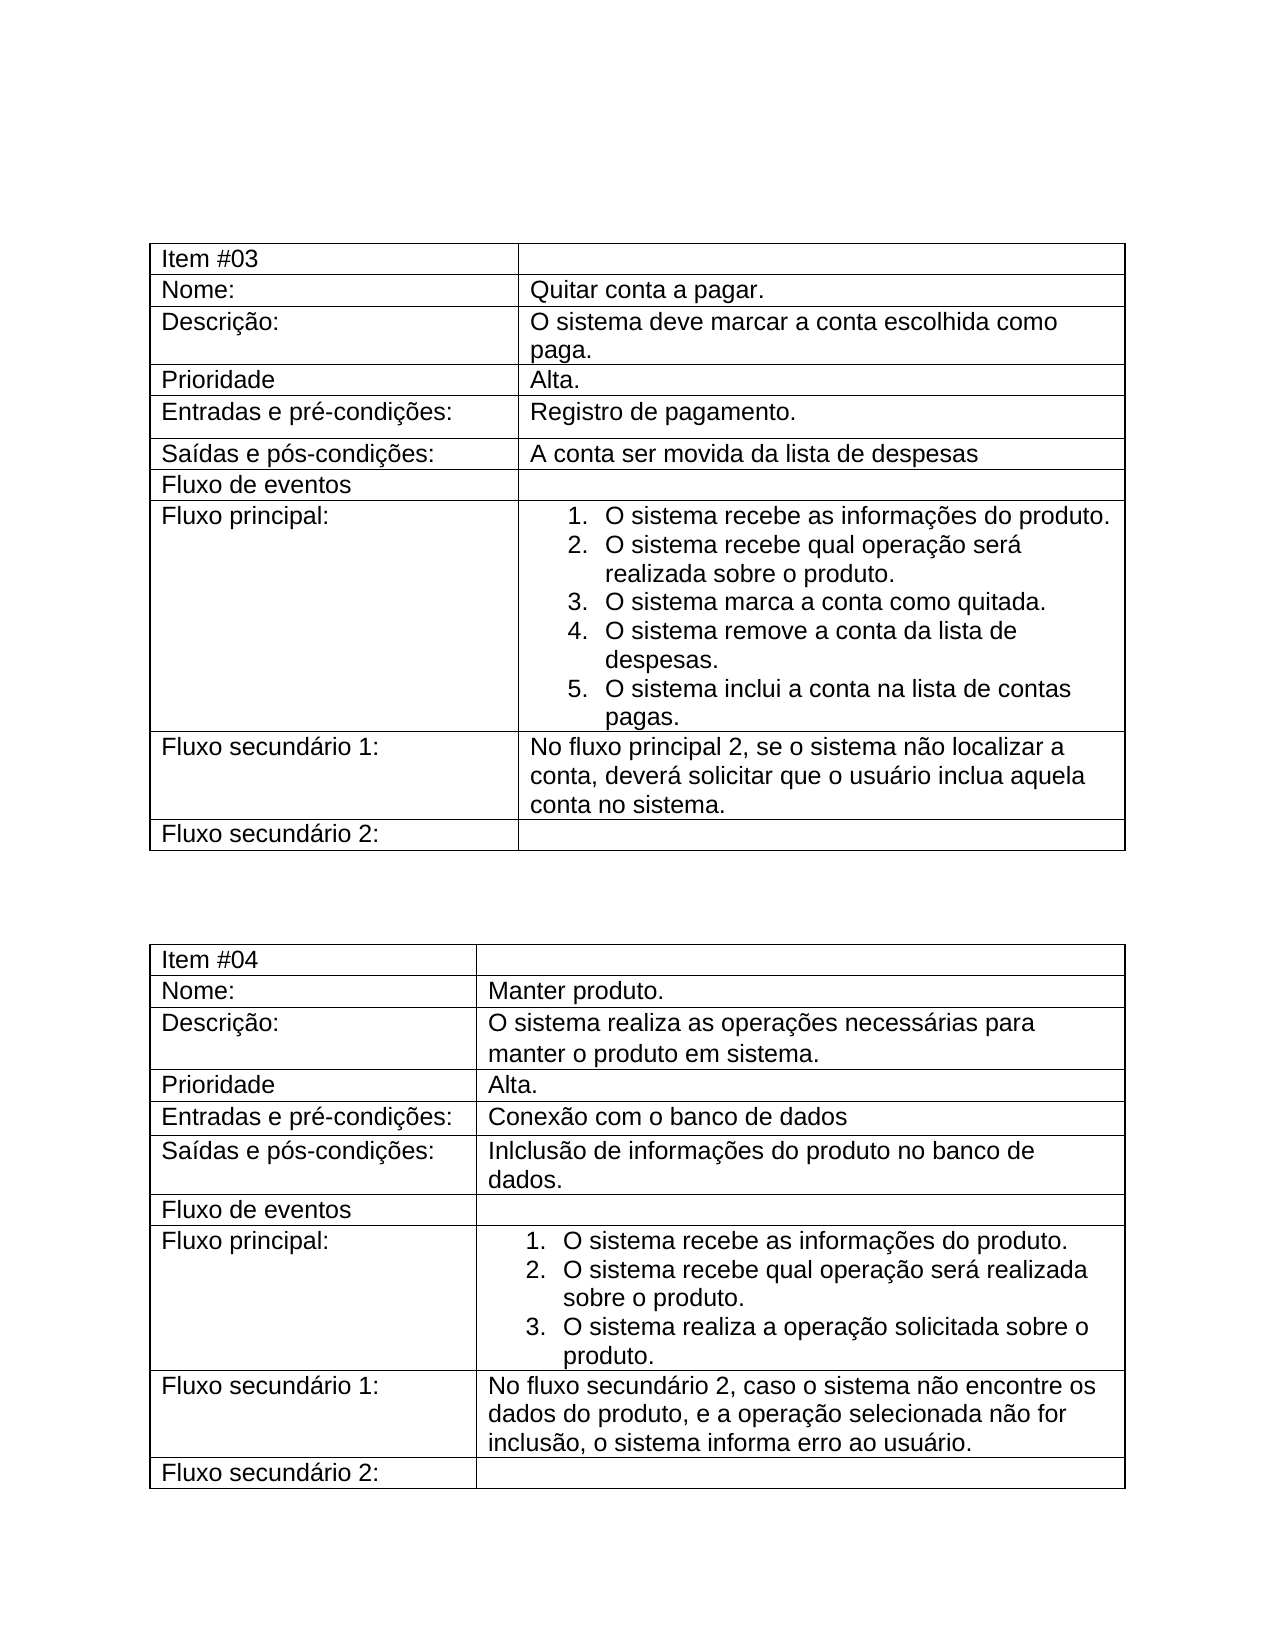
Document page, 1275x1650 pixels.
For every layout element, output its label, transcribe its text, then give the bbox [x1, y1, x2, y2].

table_cell No fluxo secundário 2, caso o sistema não encontre os dados do produto, e a operação selecionada não for inclusão, o sistema informa erro ao usuário. [477, 1371, 1124, 1457]
table_cell Quitar conta a pagar. [519, 275, 1124, 306]
table_cell Registro de pagamento. [519, 396, 1124, 438]
table_cell O sistema recebe as informações do produto. O sistema recebe qual operação será realizada sobre o produto. O sistema realiza a operação solicitada sobre o produto. [477, 1226, 1124, 1369]
table_cell A conta ser movida da lista de despesas [519, 439, 1124, 469]
table_cell Fluxo secundário 2: [151, 1458, 476, 1488]
table_cell [519, 820, 1124, 850]
table_cell Fluxo principal: [151, 1226, 476, 1369]
table_cell Fluxo secundário 2: [151, 820, 518, 850]
table_cell O sistema realiza as operações necessárias para manter o produto em sistema. [477, 1008, 1124, 1069]
table_cell Saídas e pós-condições: [151, 1136, 476, 1193]
table_cell Fluxo de eventos [151, 470, 518, 500]
table_cell Saídas e pós-condições: [151, 439, 518, 469]
table_cell Descrição: [151, 1008, 476, 1069]
table_cell Alta. [477, 1070, 1124, 1101]
table_header Item #04 [151, 945, 476, 975]
table_cell Fluxo secundário 1: [151, 732, 518, 818]
table_cell Fluxo secundário 1: [151, 1371, 476, 1457]
table_cell Fluxo de eventos [151, 1195, 476, 1225]
table_cell [477, 1195, 1124, 1225]
table_cell Inlclusão de informações do produto no banco de dados. [477, 1136, 1124, 1193]
table_cell Conexão com o banco de dados [477, 1102, 1124, 1135]
table_cell O sistema recebe as informações do produto. O sistema recebe qual operação será realizada sobre o produto. O sistema marca a conta como quitada. O sistema remove a conta da lista de despesas. O sistema inclui a conta na lista de contas pagas. [519, 501, 1124, 731]
table_cell Entradas e pré-condições: [151, 1102, 476, 1135]
table_cell O sistema deve marcar a conta escolhida como paga. [519, 307, 1124, 364]
table_cell Fluxo principal: [151, 501, 518, 731]
table_cell Entradas e pré-condições: [151, 396, 518, 438]
table_cell No fluxo principal 2, se o sistema não localizar a conta, deverá solicitar que o usuário inclua aquela conta no sistema. [519, 732, 1124, 818]
table_cell Alta. [519, 365, 1124, 395]
table_cell [477, 1458, 1124, 1488]
table_cell Prioridade [151, 1070, 476, 1101]
table_header Item #03 [151, 244, 518, 274]
table_header [519, 244, 1124, 274]
table_cell Manter produto. [477, 976, 1124, 1007]
table_cell [519, 470, 1124, 500]
table_cell Nome: [151, 976, 476, 1007]
table_cell Nome: [151, 275, 518, 306]
table_header [477, 945, 1124, 975]
table_cell Prioridade [151, 365, 518, 395]
table_cell Descrição: [151, 307, 518, 364]
